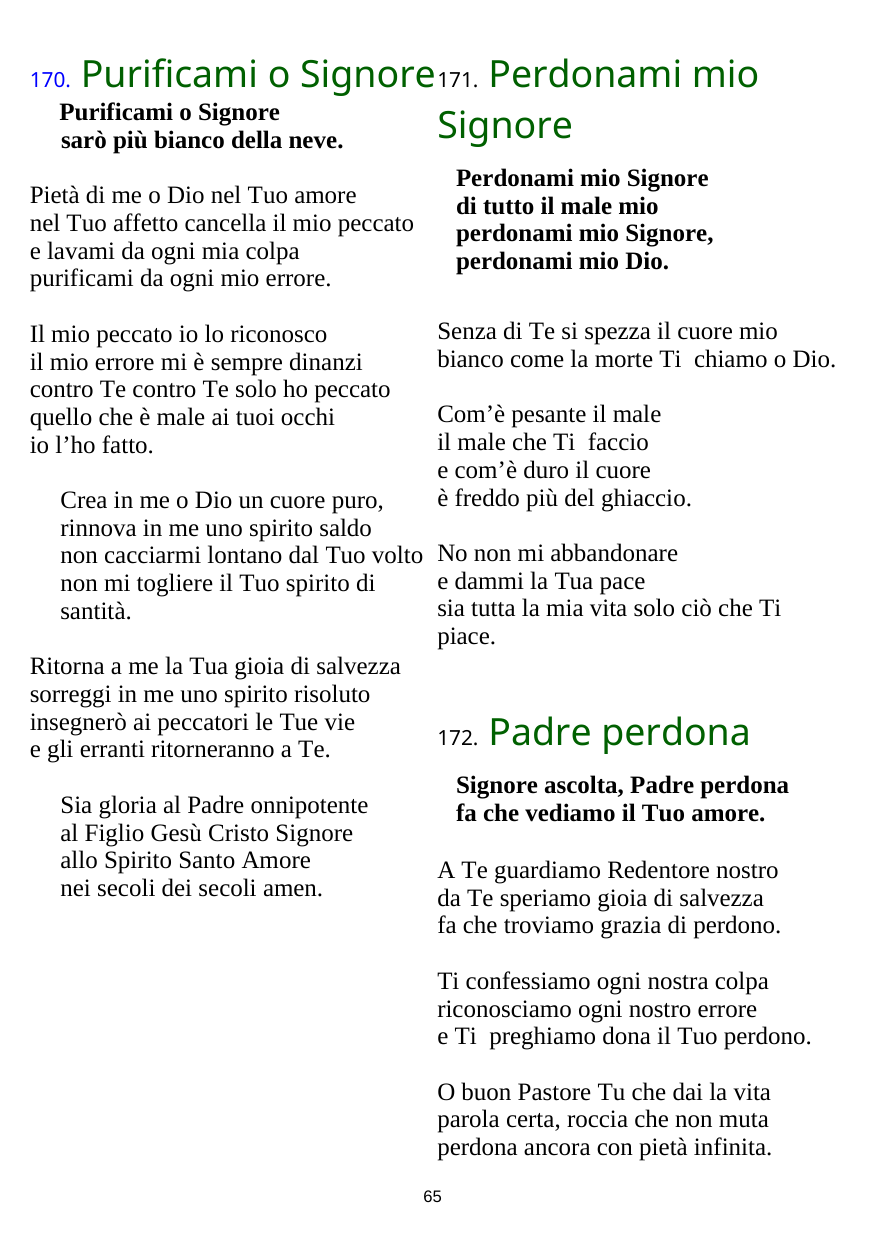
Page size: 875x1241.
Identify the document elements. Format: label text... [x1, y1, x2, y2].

text e com’è duro il cuore [437, 456, 874, 484]
text Signore ascolta, Padre perdona [437, 771, 844, 799]
text nel Tuo affetto cancella il mio peccato [29, 209, 437, 237]
text perdonami mio Dio. [437, 247, 844, 275]
text quello che è male ai tuoi occhi [29, 403, 437, 431]
text il male che Ti faccio [437, 428, 874, 456]
text da Te speriamo gioia di salvezza [437, 884, 844, 912]
text insegnerò ai peccatori le Tue vie [29, 708, 437, 736]
text al Figlio Gesù Cristo Signore [60, 819, 437, 846]
text sia tutta la mia vita solo ciò che Ti piace. [437, 594, 844, 650]
text è freddo più del ghiaccio. [437, 484, 874, 511]
text 171. Perdonami mio Signore [437, 47, 853, 149]
text parola certa, roccia che non muta [437, 1106, 844, 1133]
text riconosciamo ogni nostro errore [437, 995, 844, 1022]
text Sia gloria al Padre onnipotente [60, 791, 437, 819]
text Com’è pesante il male [437, 401, 874, 428]
text non mi togliere il Tuo spirito di santità. [60, 569, 437, 625]
text Crea in me o Dio un cuore puro, [60, 486, 437, 514]
text purificami da ogni mio errore. [29, 264, 437, 292]
text Il mio peccato io lo riconosco [29, 320, 437, 348]
text il mio errore mi è sempre dinanzi [29, 348, 437, 375]
text fa che vediamo il Tuo amore. [437, 799, 844, 827]
text fa che troviamo grazia di perdono. [437, 912, 844, 939]
text non cacciarmi lontano dal Tuo volto [60, 542, 437, 569]
text rinnova in me uno spirito saldo [60, 514, 437, 542]
text sarò più bianco della neve. [29, 126, 437, 154]
text bianco come la morte Ti chiamo o Dio. [437, 345, 844, 373]
text contro Te contro Te solo ho peccato [29, 375, 437, 403]
text io l’ho fatto. [29, 431, 437, 458]
text O buon Pastore Tu che dai la vita [437, 1078, 844, 1106]
text 172. Padre perdona [437, 705, 844, 756]
text No non mi abbandonare [437, 539, 874, 567]
text 170. Purificami o Signore [29, 47, 437, 98]
text perdonami mio Signore, [437, 219, 844, 247]
text perdona ancora con pietà infinita. [437, 1133, 844, 1161]
text sorreggi in me uno spirito risoluto [29, 680, 437, 708]
text e gli erranti ritorneranno a Te. [29, 736, 437, 763]
text allo Spirito Santo Amore [60, 846, 437, 874]
text Ritorna a me la Tua gioia di salvezza [29, 652, 437, 680]
text Perdonami mio Signore [437, 164, 844, 192]
subtitle e lavami da ogni mia colpa [29, 237, 437, 264]
subtitle Purificami o Signore [59, 98, 437, 126]
text A Te guardiamo Redentore nostro [437, 856, 844, 884]
text di tutto il male mio [437, 192, 844, 219]
text Senza di Te si spezza il cuore mio [437, 317, 844, 345]
text e Ti preghiamo dona il Tuo perdono. [437, 1022, 844, 1050]
text e dammi la Tua pace [437, 567, 874, 594]
text Ti confessiamo ogni nostra colpa [437, 967, 844, 995]
text Pietà di me o Dio nel Tuo amore [29, 181, 437, 209]
text nei secoli dei secoli amen. [60, 874, 437, 902]
